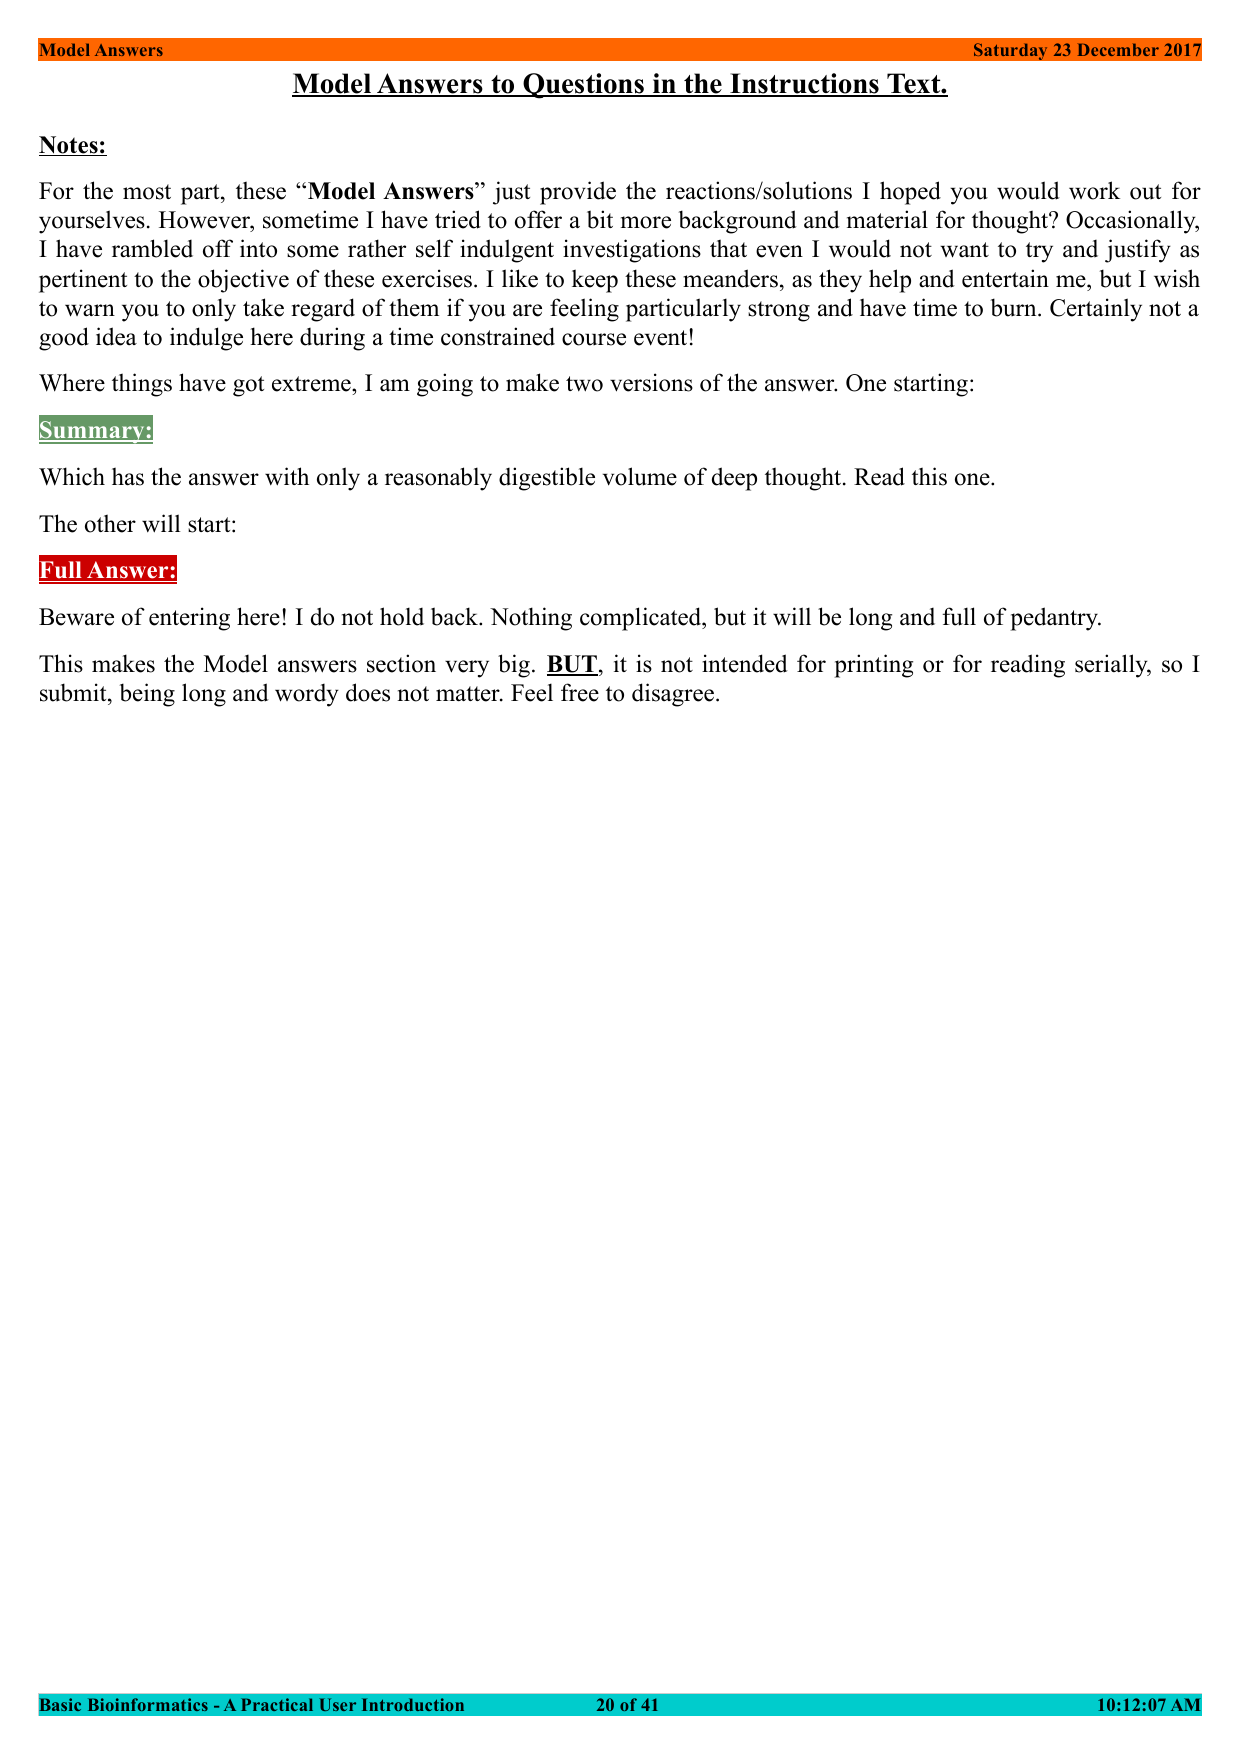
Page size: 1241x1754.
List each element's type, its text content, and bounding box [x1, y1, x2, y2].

text The other will start: [38, 509, 1202, 538]
text Full Answer: [38, 555, 1202, 584]
text Notes: [38, 129, 1202, 158]
text Which has the answer with only a reasonably digestible volume of deep thought. Read this one. [38, 462, 1202, 491]
text Beware of entering here! I do not hold back. Nothing complicated, but it will be long and full of pedantry. [38, 602, 1202, 631]
text Where things have got extreme, I am going to make two versions of the answer. One starting: [38, 368, 1202, 397]
text For the most part, these “Model Answers” just provide the reactions/solutions I hoped you would work out for yourselves. However, sometime I have tried to offer a bit more background and material for thought? Occasionally, I have rambled off into some rather self indulgent investigations that even I would not want to try and justify as pertinent to the objective of these exercises. I like to keep these meanders, as they help and entertain me, but I wish to warn you to only take regard of them if you are feeling particularly strong and have time to burn. Certainly not a good idea to indulge here during a time constrained course event! [38, 176, 1202, 351]
text This makes the Model answers section very big. BUT, it is not intended for printing or for reading serially, so I submit, being long and wordy does not matter. Feel free to disagree. [38, 649, 1202, 707]
text Model Answers to Questions in the Instructions Text. [38, 66, 1202, 100]
text Summary: [38, 415, 1202, 444]
